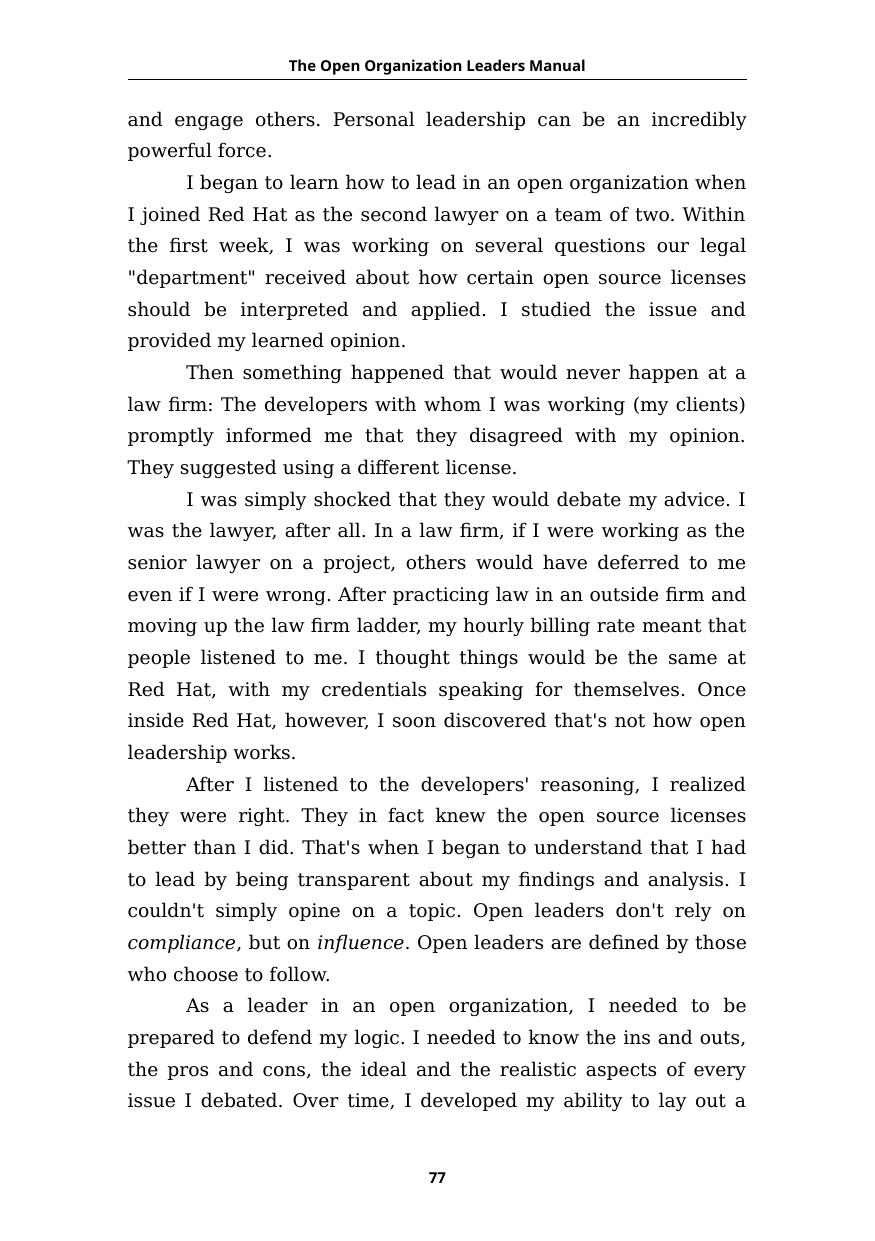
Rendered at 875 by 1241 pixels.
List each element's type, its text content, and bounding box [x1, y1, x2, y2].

text and engage others. Personal leadership can be an incredibly powerful force. [127, 109, 747, 162]
text As a leader in an open organization, I needed to be prepared to defend my logic. I needed to know the ins and outs, the pros and cons, the ideal and the realistic aspects of every issue I debated. Over time, I developed my ability to lay out a [127, 995, 747, 1112]
text I began to learn how to lead in an open organization when I joined Red Hat as the second lawyer on a team of two. Within the first week, I was working on several questions our legal "department" received about how certain open source licenses should be interpreted and applied. I studied the issue and provided my learned opinion. [127, 172, 747, 352]
text After I listened to the developers' reasoning, I realized they were right. They in fact knew the open source licenses better than I did. That's when I began to understand that I had to lead by being transparent about my findings and analysis. I couldn't simply opine on a topic. Open leaders don't rely on compliance, but on influence. Open leaders are defined by those who choose to follow. [127, 774, 747, 986]
text Then something happened that would never happen at a law firm: The developers with whom I was working (my clients) promptly informed me that they disagreed with my opinion. They suggested using a different license. [127, 362, 747, 479]
text I was simply shocked that they would debate my advice. I was the lawyer, after all. In a law firm, if I were working as the senior lawyer on a project, others would have deferred to me even if I were wrong. After practicing law in an outside firm and moving up the law firm ladder, my hourly billing rate meant that people listened to me. I thought things would be the same at Red Hat, with my credentials speaking for themselves. Once inside Red Hat, however, I soon discovered that's not how open leadership works. [127, 489, 747, 764]
